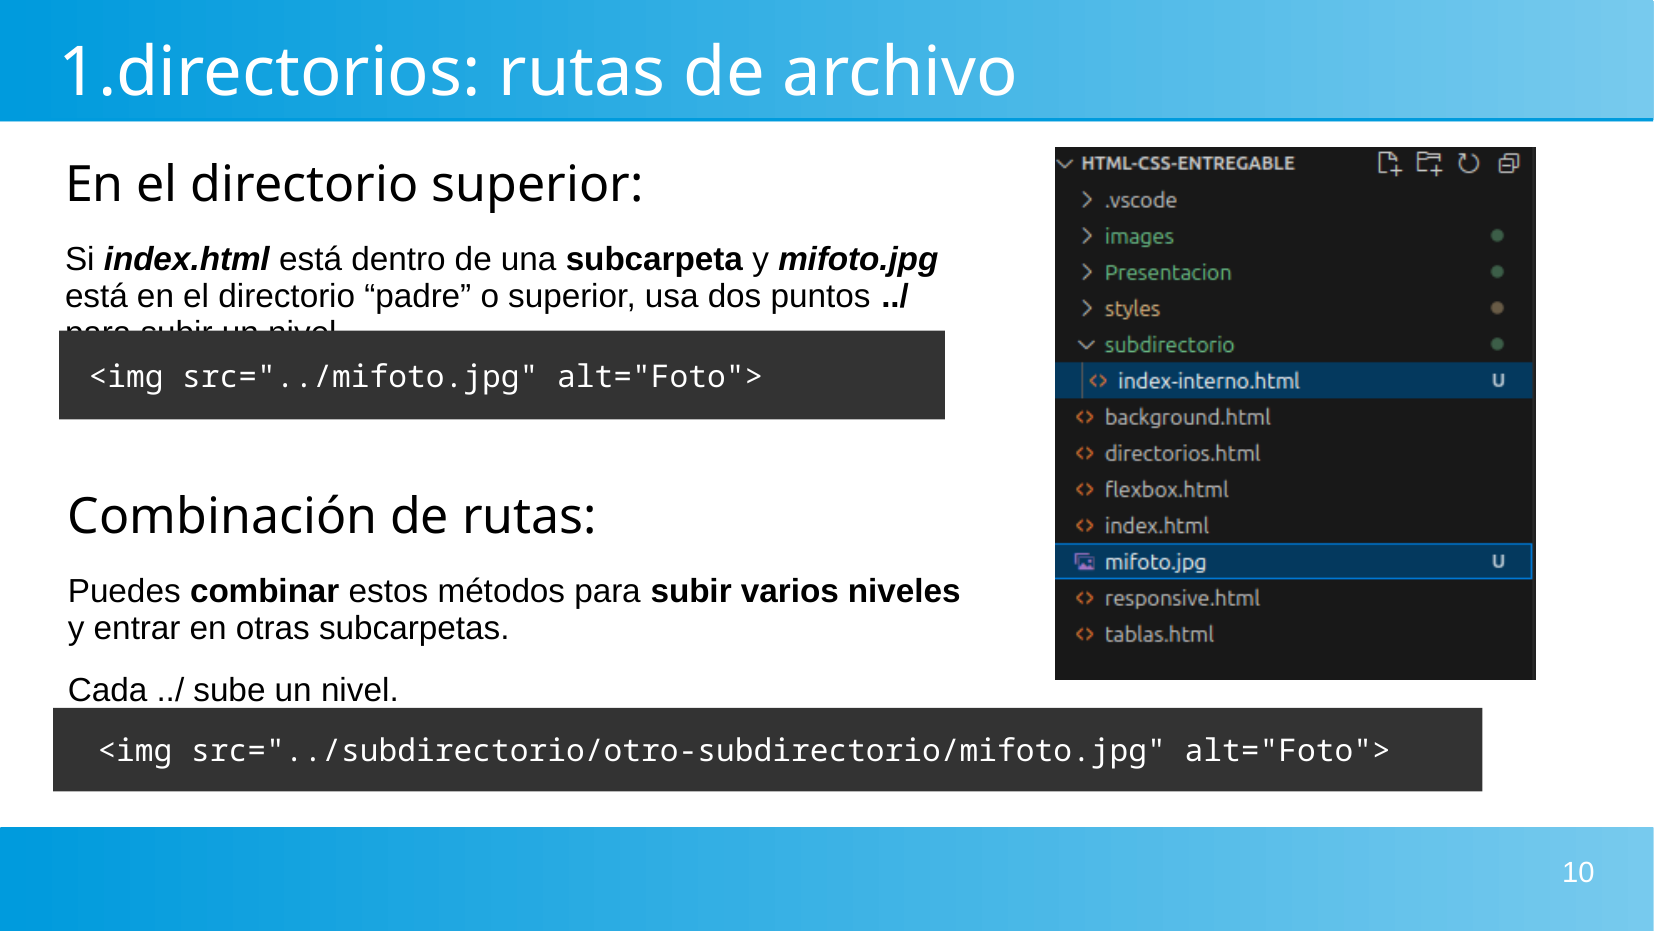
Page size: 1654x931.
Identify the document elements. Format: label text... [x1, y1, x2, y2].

text_box <img src="../subdirectorio/otro-subdirectorio/mifoto.jpg" alt="Foto"> [53, 707, 1483, 792]
list En el directorio superior: Si index.html está dentro de una subcarpeta y mifoto.jpg está en el directorio “padre” o superior, usa dos puntos ../ para subir un nivel. [64, 147, 945, 325]
text_box Combinación de rutas: Puedes combinar estos métodos para subir varios niveles y entrar en otras subcarpetas. Cada ../ sube un nivel. [53, 472, 999, 680]
text_box <img src="../mifoto.jpg" alt="Foto"> [59, 330, 945, 420]
title 1.directorios: rutas de archivo [59, 29, 1595, 108]
picture [1055, 147, 1536, 680]
